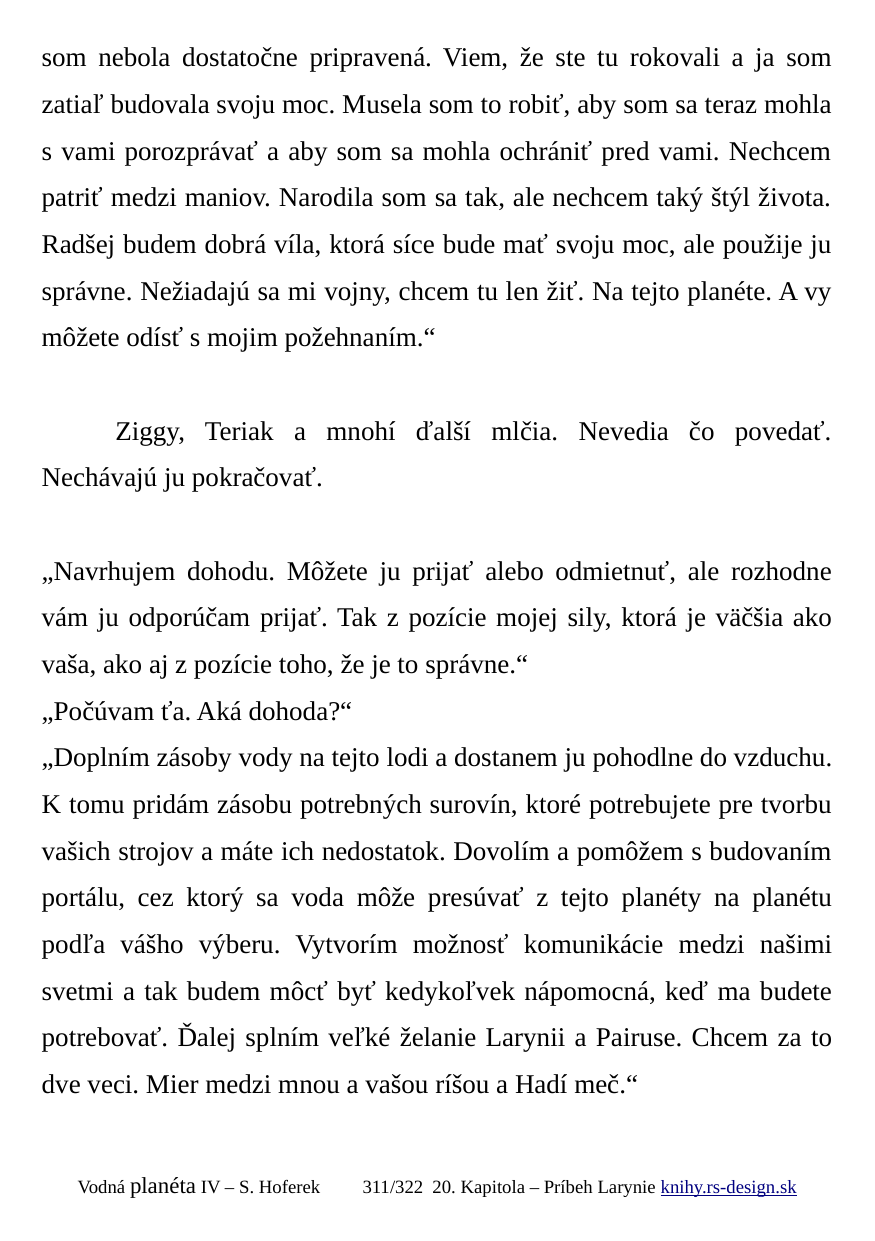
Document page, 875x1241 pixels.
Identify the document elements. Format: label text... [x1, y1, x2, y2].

text „Doplním zásoby vody na tejto lodi a dostanem ju pohodlne do vzduchu. K tomu pridám zásobu potrebných surovín, ktoré potrebujete pre tvorbu vašich strojov a máte ich nedostatok. Dovolím a pomôžem s budovaním portálu, cez ktorý sa voda môže presúvať z tejto planéty na planétu podľa vášho výberu. Vytvorím možnosť komunikácie medzi našimi svetmi a tak budem môcť byť kedykoľvek nápomocná, keď ma budete potrebovať. Ďalej splním veľké želanie Larynii a Pairuse. Chcem za to dve veci. Mier medzi mnou a vašou ríšou a Hadí meč.“ [41, 741, 833, 1099]
text som nebola dostatočne pripravená. Viem, že ste tu rokovali a ja som zatiaľ budovala svoju moc. Musela som to robiť, aby som sa teraz mohla s vami porozprávať a aby som sa mohla ochrániť pred vami. Nechcem patriť medzi maniov. Narodila som sa tak, ale nechcem taký štýl života. Radšej budem dobrá víla, ktorá síce bude mať svoju moc, ale použije ju správne. Nežiadajú sa mi vojny, chcem tu len žiť. Na tejto planéte. A vy môžete odísť s mojim požehnaním.“ [41, 41, 833, 352]
text „Navrhujem dohodu. Môžete ju prijať alebo odmietnuť, ale rozhodne vám ju odporúčam prijať. Tak z pozície mojej sily, ktorá je väčšia ako vaša, ako aj z pozície toho, že je to správne.“ [41, 555, 833, 679]
text Ziggy, Teriak a mnohí ďalší mlčia. Nevedia čo povedať. Nechávajú ju pokračovať. [41, 415, 833, 492]
text „Počúvam ťa. Aká dohoda?“ [41, 695, 833, 726]
